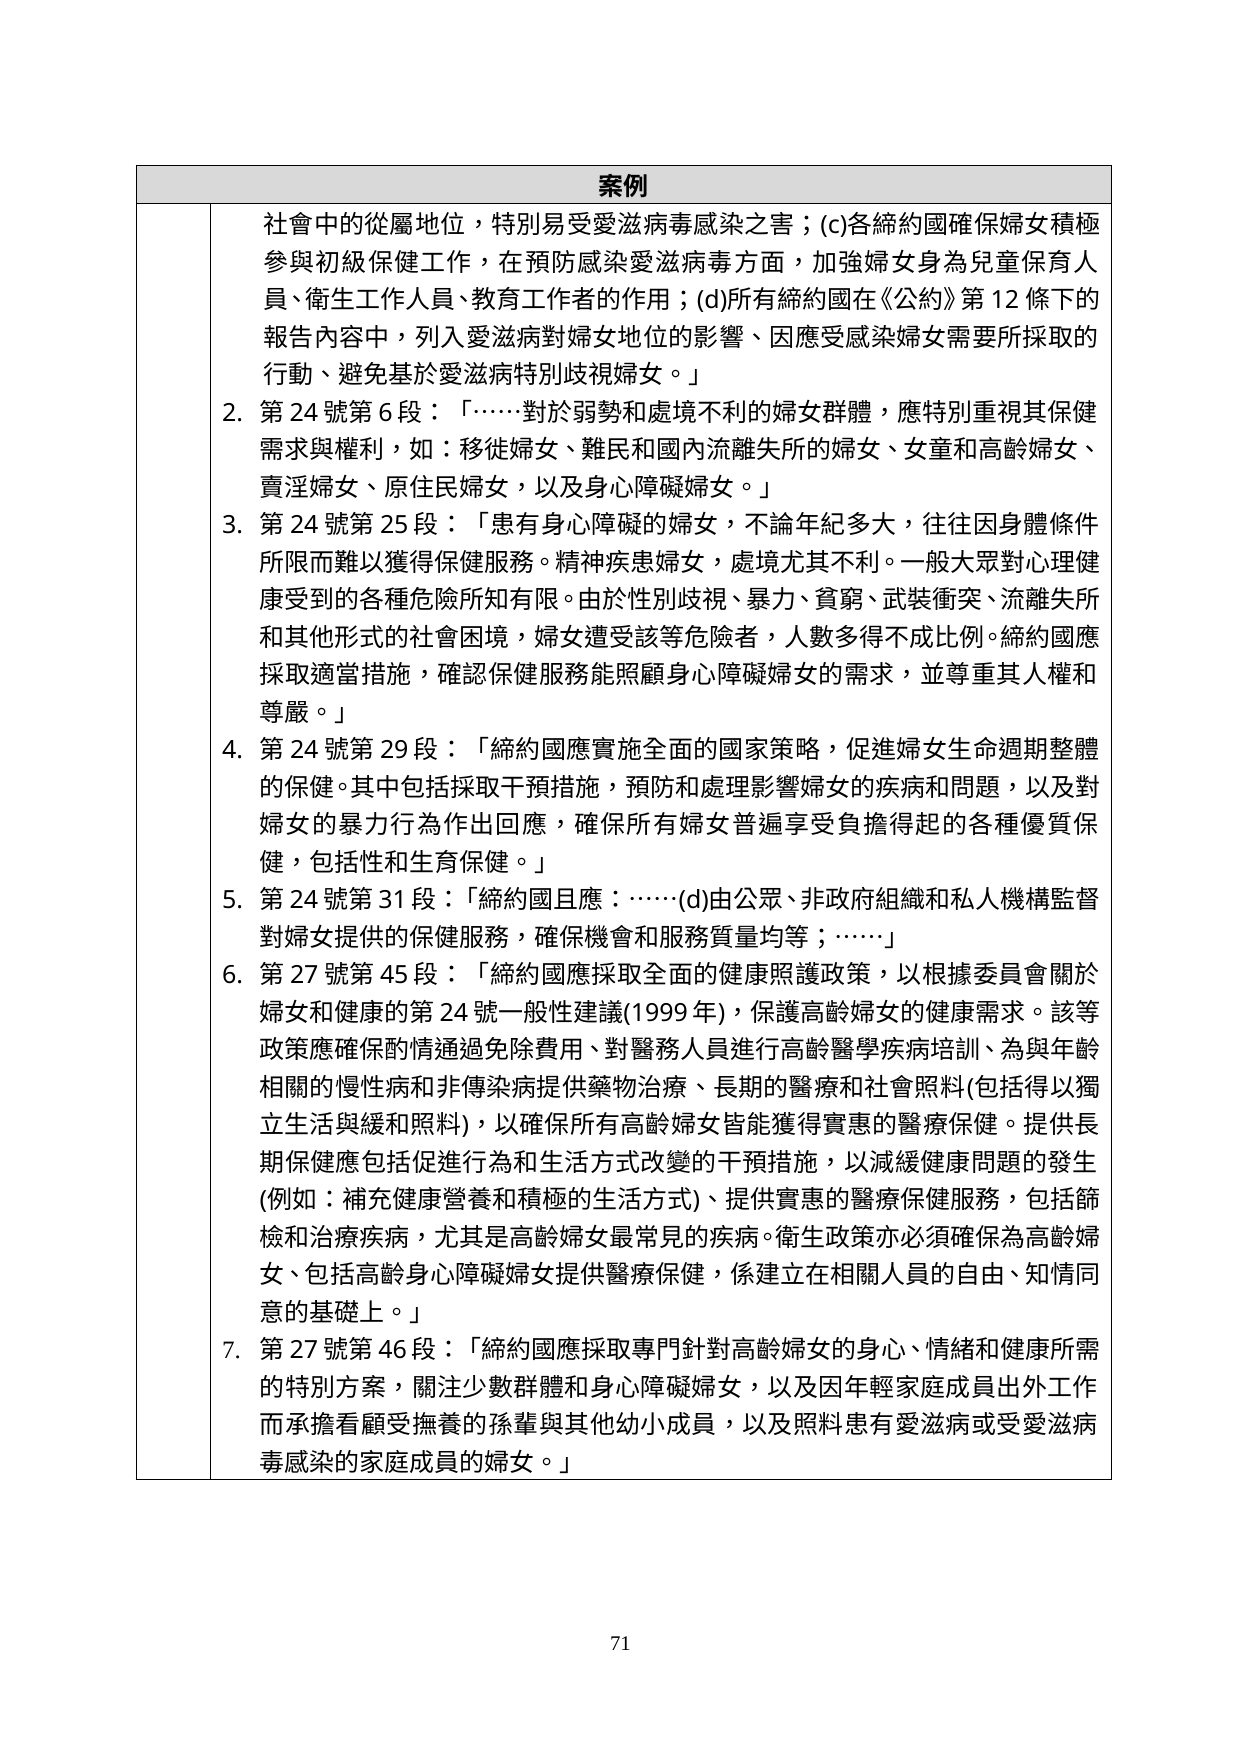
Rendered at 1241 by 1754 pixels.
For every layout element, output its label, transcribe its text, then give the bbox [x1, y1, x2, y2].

table_cell 社會中的從屬地位，特別易受愛滋病毒感染之害；(c)各締約國確保婦女積極參與初級保健工作，在預防感染愛滋病毒方面，加強婦女身為兒童保育人員、衛生工作人員、教育工作者的作用；(d)所有締約國在《公約》第12 條下的報告內容中，列入愛滋病對婦女地位的影響、因應受感染婦女需要所採取的行動、避免基於愛滋病特別歧視婦女。」 第24號第6段：「……對於弱勢和處境不利的婦女群體，應特別重視其保健需求與權利，如：移徙婦女、難民和國內流離失所的婦女、女童和高齡婦女、賣淫婦女、原住民婦女，以及身心障礙婦女。」 第24號第25段：「患有身心障礙的婦女，不論年紀多大，往往因身體條件所限而難以獲得保健服務。精神疾患婦女，處境尤其不利。一般大眾對心理健康受到的各種危險所知有限。由於性別歧視、暴力、貧窮、武裝衝突、流離失所和其他形式的社會困境，婦女遭受該等危險者，人數多得不成比例。締約國應採取適當措施，確認保健服務能照顧身心障礙婦女的需求，並尊重其人權和尊嚴。」 第24號第29段：「締約國應實施全面的國家策略，促進婦女生命週期整體的保健。其中包括採取干預措施，預防和處理影響婦女的疾病和問題，以及對婦女的暴力行為作出回應，確保所有婦女普遍享受負擔得起的各種優質保健，包括性和生育保健。」 第24號第31段：「締約國且應：……(d)由公眾、非政府組織和私人機構監督對婦女提供的保健服務，確保機會和服務質量均等；……」 第27號第45段：「締約國應採取全面的健康照護政策，以根據委員會關於婦女和健康的第24號一般性建議(1999年)，保護高齡婦女的健康需求。該等政策應確保酌情通過免除費用、對醫務人員進行高齡醫學疾病培訓、為與年齡相關的慢性病和非傳染病提供藥物治療、長期的醫療和社會照料(包括得以獨立生活與緩和照料)，以確保所有高齡婦女皆能獲得實惠的醫療保健。提供長期保健應包括促進行為和生活方式改變的干預措施，以減緩健康問題的發生(例如：補充健康營養和積極的生活方式)、提供實惠的醫療保健服務，包括篩檢和治療疾病，尤其是高齡婦女最常見的疾病。衛生政策亦必須確保為高齡婦女、包括高齡身心障礙婦女提供醫療保健，係建立在相關人員的自由、知情同意的基礎上。」 第27號第46段：「締約國應採取專門針對高齡婦女的身心、情緒和健康所需的特別方案，關注少數群體和身心障礙婦女，以及因年輕家庭成員出外工作而承擔看顧受撫養的孫輩與其他幼小成員，以及照料患有愛滋病或受愛滋病毒感染的家庭成員的婦女。」 [211, 204, 1111, 1479]
table_cell [137, 204, 210, 1479]
table_header 案例 [137, 166, 1111, 203]
